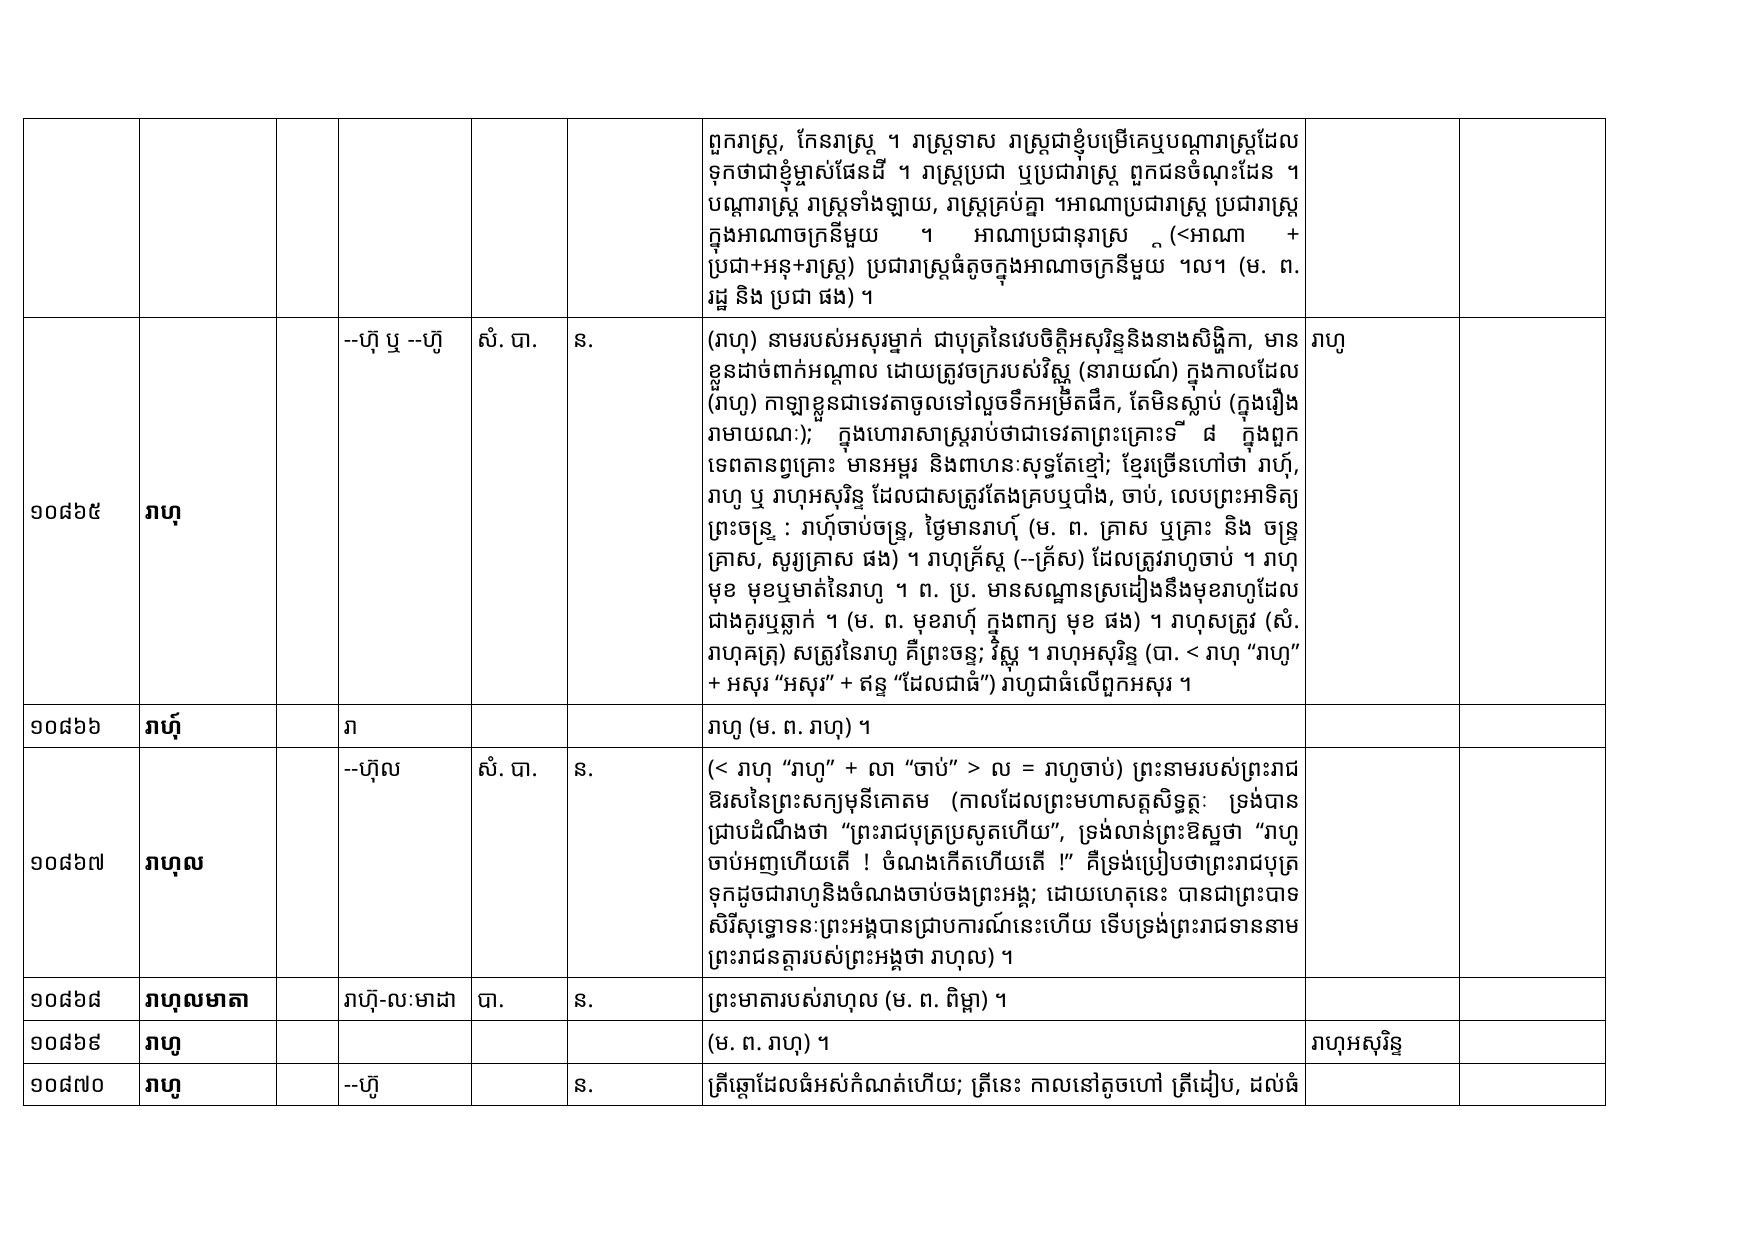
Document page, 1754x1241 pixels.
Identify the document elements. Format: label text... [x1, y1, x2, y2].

table_cell រាហូ [1306, 318, 1459, 704]
table_cell រាហុល​មាតា [140, 978, 276, 1020]
table_cell រាហុល [140, 748, 276, 977]
table_cell --ហ៊ូ [339, 1064, 471, 1105]
table_cell ពួក​រាស្រ្ត, កែន​រាស្រ្ត ។ រាស្រ្ត​ទាស រាស្រ្ត​ជា​ខ្ញុំបម្រើ​គេ​ឬ​បណ្ដា​រាស្រ្ត​ដែល​ទុក​ថា​ជា​ខ្ញុំ​ម្ចាស់​ផែន​ដី ។ រាស្រ្ត​ប្រជា ឬ​ប្រជា​រាស្រ្ត ពួក​ជន​ចំណុះ​ដែន ។ បណ្ដា​រាស្រ្ត រាស្រ្ត​ទាំងឡាយ, រាស្រ្ត​គ្រប់​គ្នា ។អាណា​ប្រជា​រាស្រ្ត ប្រជា​រាស្រ្ត​ក្នុង​អាណា​ចក្រ​នីមួយ ។ អាណា​ប្រជានុ​រាស្រ្ត (<អាណា + ប្រជា+អនុ+រាស្រ្ត) ប្រជា​រាស្រ្ត​ធំ​តូច​ក្នុង​អាណា​ចក្រ​នីមួយ ។ល។ (ម. ព. រដ្ឋ និង ប្រជា ផង) ។ [703, 119, 1305, 317]
table_cell [1460, 705, 1605, 747]
table_cell ១០៨៧០ [24, 1064, 139, 1105]
table_cell [277, 1064, 338, 1105]
table_cell [140, 119, 276, 317]
table_cell ព្រះ​មាតា​របស់​រាហុល (ម. ព. ពិម្ពា) ។ [703, 978, 1305, 1020]
table_cell [1460, 1021, 1605, 1062]
table_cell [568, 119, 702, 317]
table_cell [1460, 1064, 1605, 1105]
table_cell --ហ៊ុ ឬ --ហ៊ូ [339, 318, 471, 704]
table_cell [339, 1021, 471, 1062]
table_cell រាហ៊ុ-លៈ​មាដា [339, 978, 471, 1020]
table_cell ១០៨៦៩ [24, 1021, 139, 1062]
table_cell [568, 1021, 702, 1062]
table_cell (ម. ព. រាហុ) ។ [703, 1021, 1305, 1062]
table_cell [24, 119, 139, 317]
table_cell ន. [568, 1064, 702, 1105]
table_cell [1306, 705, 1459, 747]
table_cell [1306, 748, 1459, 977]
table_cell បា. [472, 978, 567, 1020]
table_cell (< រាហុ “រាហូ” + លា “ចាប់” > ល = រាហូ​ចាប់) ព្រះ​នាម​របស់​ព្រះ​រាជ​ឱរស​នៃ​ព្រះ​សក្យ​មុនី​គោតម (កាល​ដែល​ព្រះ​មហា​សត្ត​សិទ្ធត្ថៈ ទ្រង់​បាន​ជ្រាប​ដំ​ណឹង​ថា “ព្រះ​រាជ​បុត្រ​ប្រសូត​ហើយ”, ទ្រង់​លាន់​ព្រះ​ឱស្ឋ​ថា “រាហូ​ចាប់​អញ​ហើយ​តើ ! ចំណង​កើត​ហើយ​តើ !” គឺ​ទ្រង់​ប្រៀប​ថា​ព្រះ​រាជ​បុត្រ​ទុក​ដូច​ជា​រាហូ​និង​ចំណង​ចាប់​ចង​ព្រះ​អង្គ; ដោយ​ហេតុ​នេះ​ បាន​ជា​ព្រះ​បាទ​សិរី​សុទ្ធោទនៈ​ព្រះ​អង្គ​បាន​ជ្រាប​ការណ៍​នេះ​ហើយ ទើប​ទ្រង់​ព្រះ​រាជ​ទាន​នាម​ព្រះ​រាជ​នត្តា​របស់​ព្រះ​អង្គ​ថា រាហុល) ។ [703, 748, 1305, 977]
table_cell [472, 119, 567, 317]
table_cell (រាហុ) នាម​របស់​អសុរ​ម្នាក់ ជា​បុត្រ​នៃ​វេបចិត្តិ​អសុរិន្ទ​និង​នាង​សិង្ហិកា, មាន​ខ្លួន​ដាច់​ពាក់​អណ្ដាល ដោយ​ត្រូវ​ចក្រ​របស់​វិស្ណុ (នារាយណ៍) ក្នុង​កាល​ដែល (រាហូ) កាឡា​ខ្លួន​ជា​ទេវតា​ចូល​ទៅ​លួច​ទឹក​អម្រឹត​ផឹក, តែ​មិន​ស្លាប់ (ក្នុង​រឿង​រាមាយណៈ); ក្នុង​ហោរា​សាស្រ្ត​រាប់​ថា​ជា​ទេវតា​ព្រះ​គ្រោះ​ទី ៨ ក្នុង​ពួក​ទេពតា​នព្វ​គ្រោះ មាន​អម្ពរ និង​ពាហនៈ​សុទ្ធ​តែ​ខ្មៅ; ខ្មែរ​ច្រើន​ហៅ​ថា រាហុ៍, រាហូ ឬ រាហុ​អសុរិន្ទ ដែល​ជា​សត្រូវ​តែង​គ្រប​ឬ​បាំង, ចាប់, លេប​ព្រះ​អាទិត្យ​ព្រះ​ចន្រ្ទ : រាហុ៍​ចាប់​ចន្រ្ទ, ថ្ងៃ​មាន​រាហុ៍ (ម. ព. គ្រាស ឬ​គ្រាះ និង ចន្រ្ទ​គ្រាស, សូរ្យ​គ្រាស ផង) ។ រាហុ​គ្រ័ស្ត (--គ្រ័ស) ដែល​ត្រូវ​រាហូ​ចាប់ ។ រាហុ​មុខ មុខ​ឬ​មាត់​នៃ​រាហូ ។ ព. ប្រ. មាន​សណ្ឋាន​ស្រដៀង​នឹង​មុខ​រាហូ​ដែល​ជាង​គូរ​ឬ​ឆ្លាក់ ។ (ម. ព. មុខ​រាហុ៍ ក្នុង​ពាក្យ មុខ ផង) ។ រាហុ​សត្រូវ (សំ. រាហុឝត្រុ) សត្រូវ​នៃ​រាហូ គឺ​ព្រះ​ចន្ទ; វិស្ណុ ។ រាហុ​អសុរិន្ទ (បា. < រាហុ “រាហូ” + អសុរ “អសុរ” + ឥន្ទ “ដែល​ជា​ធំ”) រាហូ​ជា​ធំ​លើ​ពួក​អសុរ ។ [703, 318, 1305, 704]
table_cell ១០៨៦៦ [24, 705, 139, 747]
table_cell [277, 705, 338, 747]
table_cell ១០៨៦៨ [24, 978, 139, 1020]
table_cell [1460, 978, 1605, 1020]
table_cell រាហូ [140, 1064, 276, 1105]
table_cell [1460, 119, 1605, 317]
table_cell រា [339, 705, 471, 747]
table_cell [568, 705, 702, 747]
table_cell ត្រី​ឆ្តោ​ដែល​ធំ​អស់​កំណត់​ហើយ; ត្រី​នេះ កាល​នៅ​តូច​ហៅ ត្រី​ដៀប, ដល់​ធំ​ [703, 1064, 1305, 1105]
table_cell [277, 119, 338, 317]
table_cell រាហូ [140, 1021, 276, 1062]
table_cell [277, 748, 338, 977]
table_cell [1306, 978, 1459, 1020]
table_cell រាហុ​អសុរិន្ទ [1306, 1021, 1459, 1062]
table_cell [472, 1064, 567, 1105]
table_cell --ហ៊ុល [339, 748, 471, 977]
table_cell រាហុ [140, 318, 276, 704]
table_cell [1306, 1064, 1459, 1105]
table_cell រាហូ (ម. ព. រាហុ) ។ [703, 705, 1305, 747]
table_cell [1460, 748, 1605, 977]
table_cell [1460, 318, 1605, 704]
table_cell ន. [568, 748, 702, 977]
table_cell [339, 119, 471, 317]
table_cell [277, 318, 338, 704]
table_cell សំ. បា. [472, 748, 567, 977]
table_cell ១០៨៦៥ [24, 318, 139, 704]
table_cell [472, 1021, 567, 1062]
table_cell [277, 978, 338, 1020]
table_cell ១០៨៦៧ [24, 748, 139, 977]
table_cell [1306, 119, 1459, 317]
table_cell ន. [568, 318, 702, 704]
table_cell ន. [568, 978, 702, 1020]
table_cell [472, 705, 567, 747]
table_cell [277, 1021, 338, 1062]
table_cell រាហុ៍ [140, 705, 276, 747]
table_cell សំ. បា. [472, 318, 567, 704]
